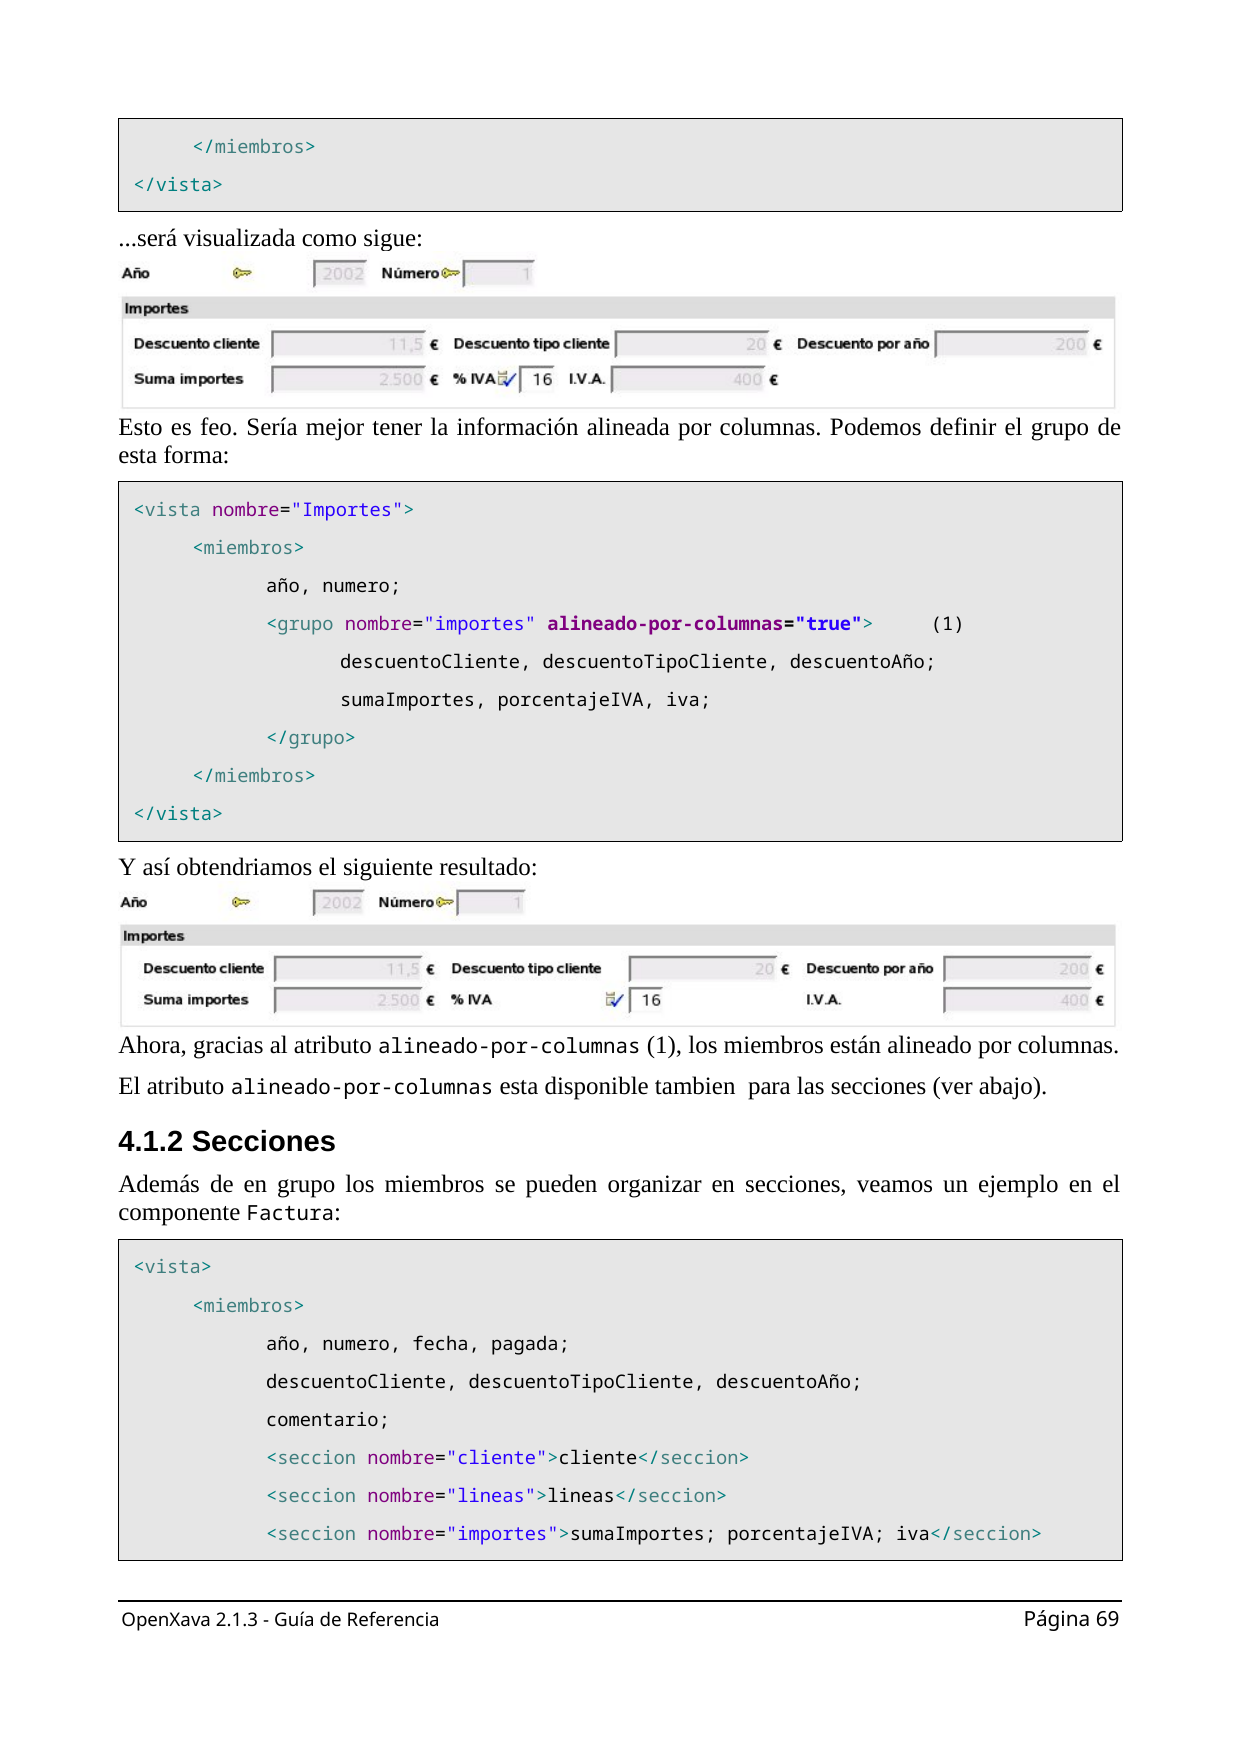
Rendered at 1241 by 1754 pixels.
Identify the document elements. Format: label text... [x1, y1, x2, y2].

text </grupo> [119, 709, 1122, 748]
text </miembros> [119, 119, 1122, 156]
text año, numero; [119, 557, 1122, 596]
picture [118, 881, 1122, 1032]
text descuentoCliente, descuentoTipoCliente, descuentoAño; [119, 1353, 1122, 1391]
text <vista> [119, 1240, 1122, 1277]
text Y así obtendriamos el siguiente resultado: [118, 853, 1122, 881]
text comentario; [119, 1391, 1122, 1429]
text <miembros> [119, 1277, 1122, 1315]
text Esto es feo. Sería mejor tener la información alineada por columnas. Podemos definir el grupo de esta forma: [118, 414, 1122, 469]
text </vista> [119, 786, 1122, 841]
text El atributo alineado-por-columnas esta disponible tambien para las secciones (ver abajo). [118, 1072, 1122, 1100]
text <seccion nombre="importes">sumaImportes; porcentajeIVA; iva</seccion> [119, 1505, 1122, 1560]
text </vista> [119, 156, 1122, 211]
text sumaImportes, porcentajeIVA, iva; [119, 672, 1122, 709]
text descuentoCliente, descuentoTipoCliente, descuentoAño; [119, 633, 1122, 672]
text <grupo nombre="importes" alineado-por-columnas="true"> (1) [119, 596, 1122, 633]
text Ahora, gracias al atributo alineado-por-columnas (1), los miembros están alineado por columnas. [118, 1032, 1122, 1060]
text <miembros> [119, 519, 1122, 557]
text <vista nombre="Importes"> [119, 482, 1122, 519]
text Además de en grupo los miembros se pueden organizar en secciones, veamos un ejemplo en el componente Factura: [118, 1171, 1122, 1227]
text <seccion nombre="cliente">cliente</seccion> [119, 1429, 1122, 1467]
text <seccion nombre="lineas">lineas</seccion> [119, 1467, 1122, 1505]
text ...será visualizada como sigue: [118, 224, 1122, 251]
text año, numero, fecha, pagada; [119, 1315, 1122, 1353]
picture [118, 251, 1122, 414]
text </miembros> [119, 748, 1122, 786]
subtitle Secciones [118, 1125, 1122, 1158]
